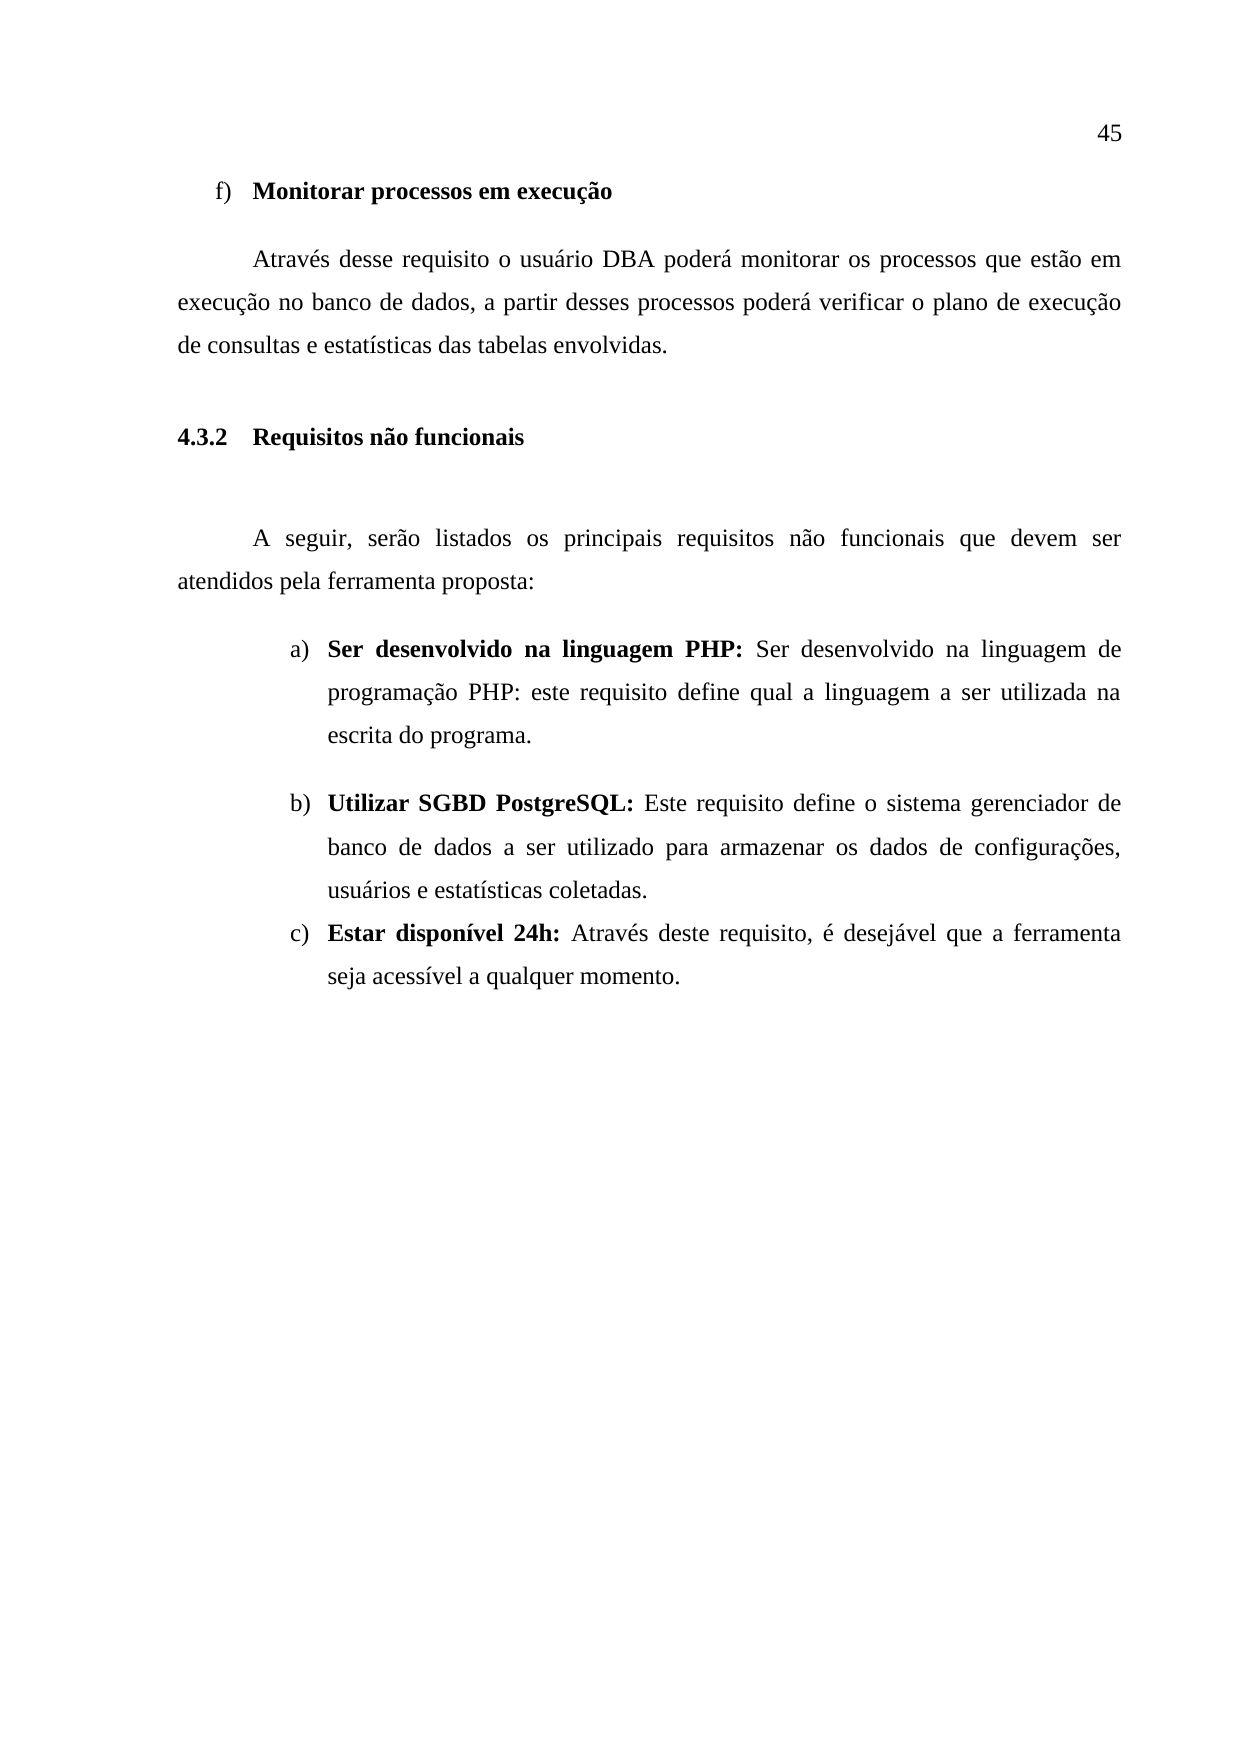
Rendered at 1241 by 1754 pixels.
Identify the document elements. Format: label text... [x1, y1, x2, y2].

list Através desse requisito o usuário DBA poderá monitorar os processos que estão em execução no banco de dados, a partir desses processos poderá verificar o plano de execução de consultas e estatísticas das tabelas envolvidas. [177, 244, 1122, 359]
list Monitorar processos em execução [215, 176, 1122, 205]
list Utilizar SGBD PostgreSQL: Este requisito define o sistema gerenciador de banco de dados a ser utilizado para armazenar os dados de configurações, usuários e estatísticas coletadas. [290, 788, 1122, 903]
text A seguir, serão listados os principais requisitos não funcionais que devem ser atendidos pela ferramenta proposta: [177, 523, 1122, 595]
list Estar disponível 24h: Através deste requisito, é desejável que a ferramenta seja acessível a qualquer momento. [290, 918, 1122, 990]
list Ser desenvolvido na linguagem PHP: Ser desenvolvido na linguagem de programação PHP: este requisito define qual a linguagem a ser utilizada na escrita do programa. [290, 634, 1122, 749]
list Requisitos não funcionais [177, 422, 1122, 450]
